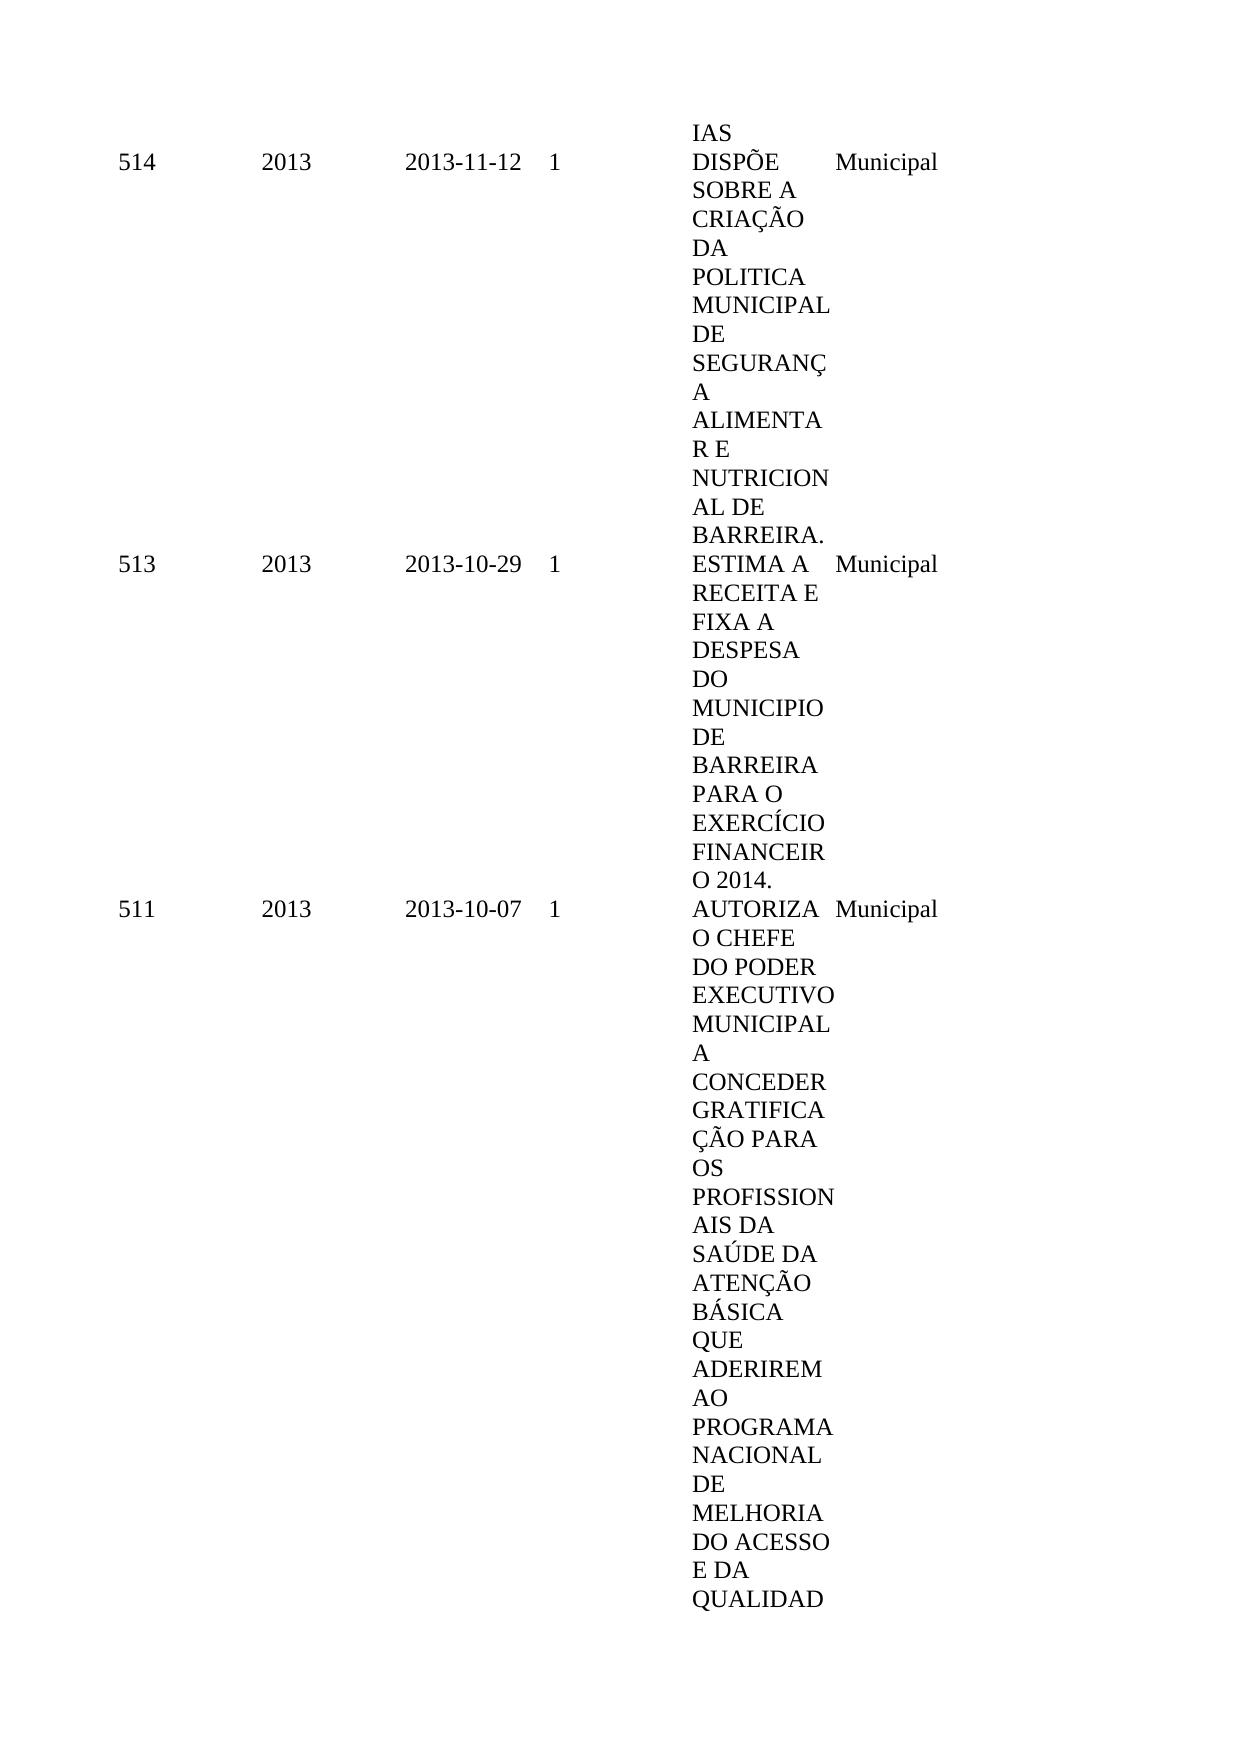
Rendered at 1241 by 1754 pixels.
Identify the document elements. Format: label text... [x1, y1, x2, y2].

table_cell [979, 147, 1122, 549]
table_cell 2013-11-12 [405, 147, 548, 549]
table_cell Municipal [835, 894, 979, 1613]
table_cell IAS [692, 118, 835, 147]
table_cell Municipal [835, 147, 979, 549]
table_cell [548, 118, 692, 147]
table_cell 2013-10-29 [405, 549, 548, 894]
table_cell 1 [548, 147, 692, 549]
table_cell Municipal [835, 549, 979, 894]
table_cell 2013 [261, 549, 405, 894]
table_cell [261, 118, 405, 147]
table_cell 2013 [261, 894, 405, 1613]
table_cell 513 [118, 549, 261, 894]
table_cell ESTIMA A RECEITA E FIXA A DESPESA DO MUNICIPIO DE BARREIRA PARA O EXERCÍCIO FINANCEIRO 2014. [692, 549, 835, 894]
table_cell [835, 118, 979, 147]
table_cell 511 [118, 894, 261, 1613]
table_cell 2013 [261, 147, 405, 549]
table_cell 1 [548, 894, 692, 1613]
table_cell [979, 118, 1122, 147]
table_cell AUTORIZA O CHEFE DO PODER EXECUTIVO MUNICIPAL A CONCEDER GRATIFICAÇÃO PARA OS PROFISSIONAIS DA SAÚDE DA ATENÇÃO BÁSICA QUE ADERIREM AO PROGRAMA NACIONAL DE MELHORIA DO ACESSO E DA QUALIDAD [692, 894, 835, 1613]
table_cell 2013-10-07 [405, 894, 548, 1613]
table_cell 1 [548, 549, 692, 894]
table_cell DISPÕE SOBRE A CRIAÇÃO DA POLITICA MUNICIPAL DE SEGURANÇA ALIMENTAR E NUTRICIONAL DE BARREIRA. [692, 147, 835, 549]
table_cell [118, 118, 261, 147]
table_cell 514 [118, 147, 261, 549]
table_cell [979, 894, 1122, 1613]
table_cell [979, 549, 1122, 894]
table_cell [405, 118, 548, 147]
